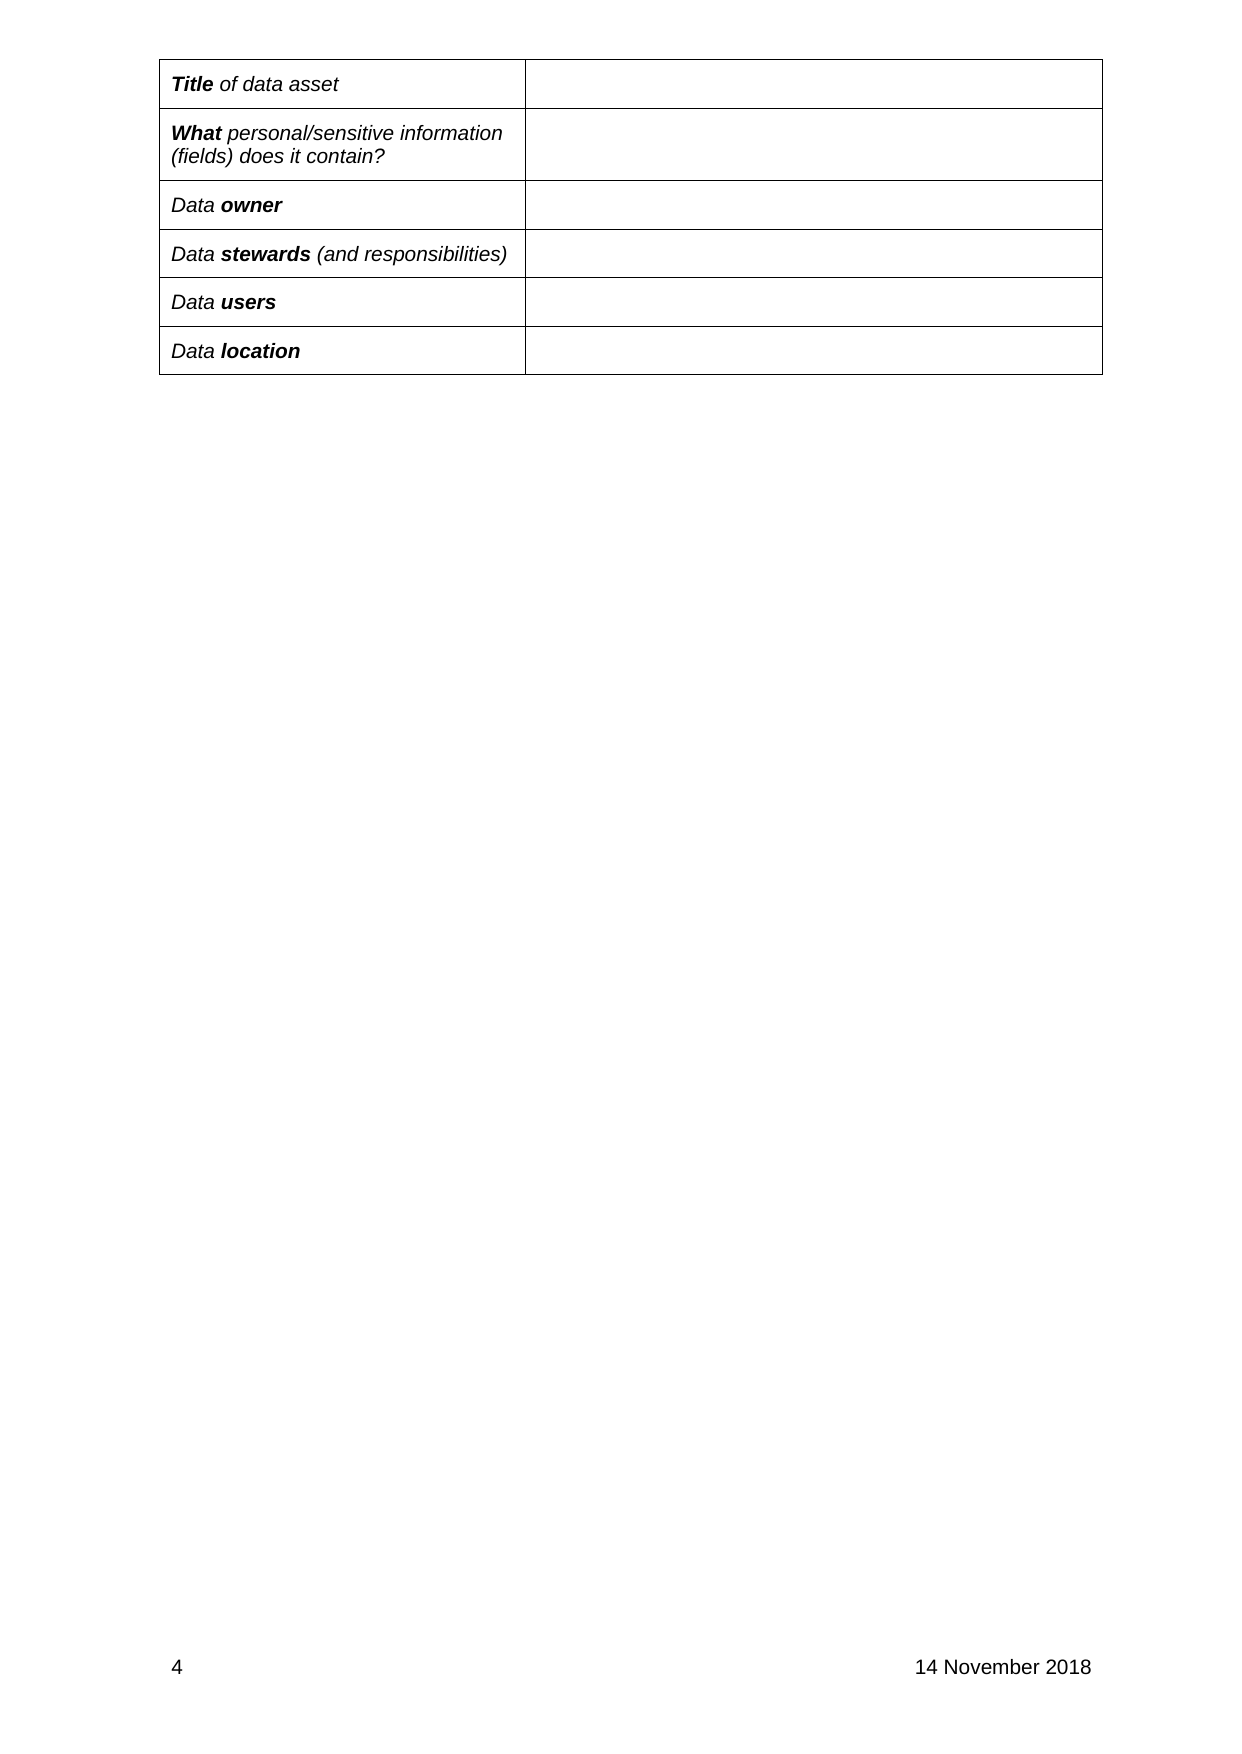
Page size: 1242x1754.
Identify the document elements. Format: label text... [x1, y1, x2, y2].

table_cell [526, 60, 1102, 108]
table_cell [526, 278, 1102, 326]
table_cell Data stewards (and responsibilities) [160, 230, 525, 277]
table_cell [526, 181, 1102, 229]
table_cell [526, 327, 1102, 374]
table_cell What personal/sensitive information (fields) does it contain? [160, 109, 525, 180]
table_cell [526, 109, 1102, 180]
table_cell [526, 230, 1102, 277]
table_cell Title of data asset [160, 60, 525, 108]
table_cell Data users [160, 278, 525, 326]
table_cell Data location [160, 327, 525, 374]
table_cell Data owner [160, 181, 525, 229]
